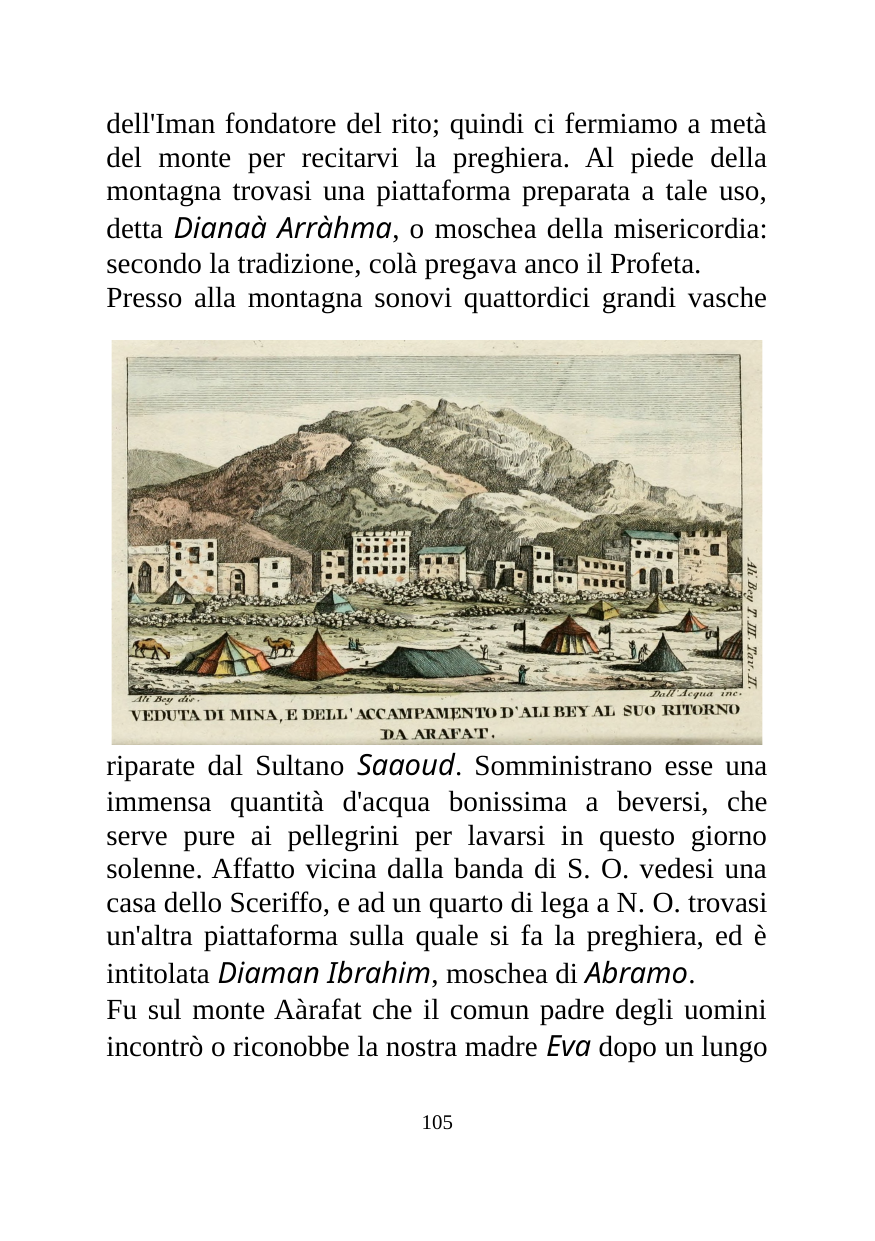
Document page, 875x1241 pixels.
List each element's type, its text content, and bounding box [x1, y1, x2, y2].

text Fu sul monte Aàrafat che il comun padre degli uomini incontrò o riconobbe la nostra madre Eva dopo un lungo [106, 992, 768, 1065]
picture [111, 340, 763, 745]
text Presso alla montagna sonovi quattordici grandi vasche riparate dal Sultano Saaoud. Somministrano esse una immensa quantità d'acqua bonissima a beversi, che serve pure ai pellegrini per lavarsi in questo giorno solenne. Affatto vicina dalla banda di S. O. vedesi una casa dello Sceriffo, e ad un quarto di lega a N. O. trovasi un'altra piattaforma sulla quale si fa la preghiera, ed è intitolata Diaman Ibrahim, moschea di Abramo. [106, 280, 768, 992]
text dell'Iman fondatore del rito; quindi ci fermiamo a metà del monte per recitarvi la preghiera. Al piede della montagna trovasi una piattaforma preparata a tale uso, detta Dianaà Arràhma, o moschea della misericordia: secondo la tradizione, colà pregava anco il Profeta. [106, 106, 768, 280]
